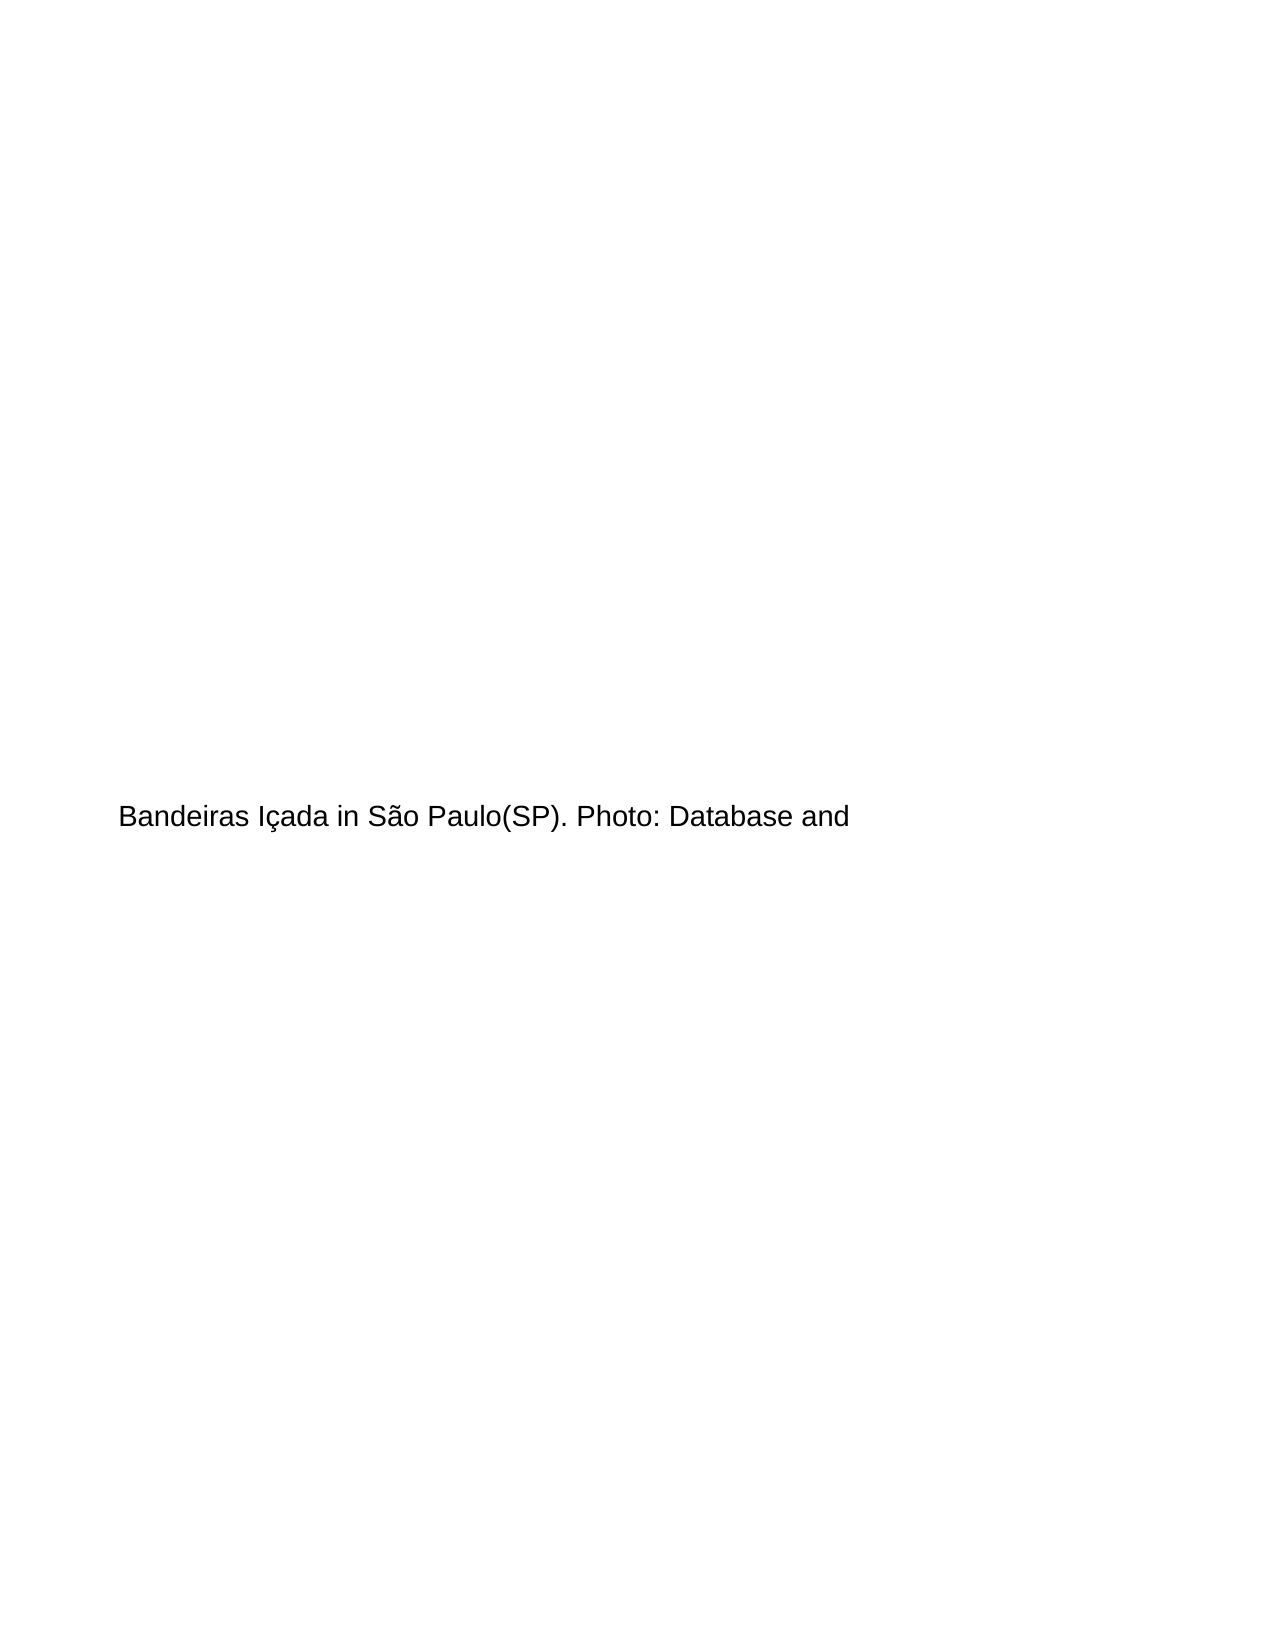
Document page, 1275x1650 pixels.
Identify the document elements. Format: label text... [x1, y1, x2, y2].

text Bandeiras Içada in São Paulo(SP). Photo: Database and [118, 798, 1157, 832]
